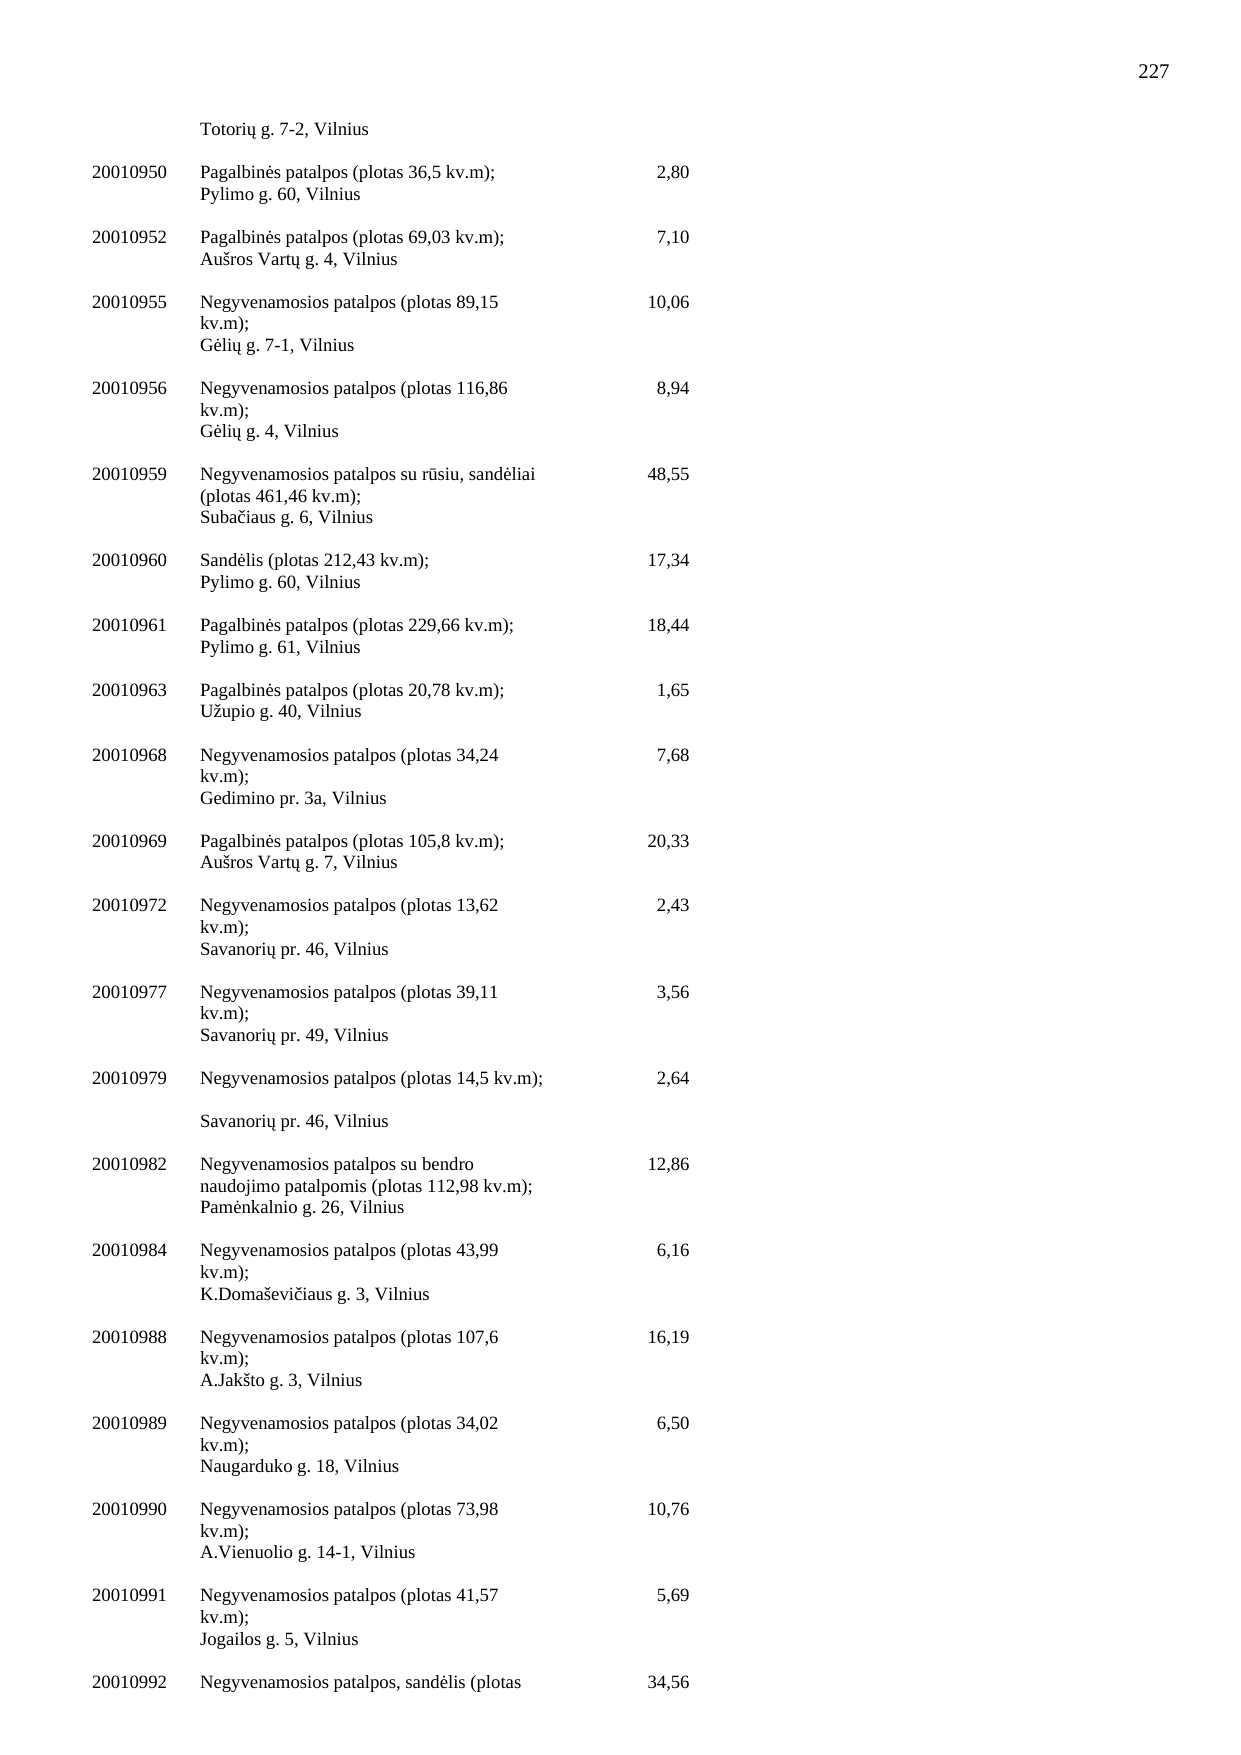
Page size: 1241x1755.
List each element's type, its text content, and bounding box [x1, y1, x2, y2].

table_cell [838, 1584, 927, 1671]
table_cell [705, 679, 838, 743]
table_cell [1026, 1584, 1110, 1671]
table_cell [927, 1671, 1026, 1692]
table_cell Negyvenamosios patalpos su bendro naudojimo patalpomis (plotas 112,98 kv.m); Pamėnkalnio g. 26, Vilnius [189, 1153, 558, 1239]
table_cell [838, 1153, 927, 1239]
table_cell Negyvenamosios patalpos (plotas 13,62 kv.m); Savanorių pr. 46, Vilnius [189, 894, 558, 981]
table_cell 20010989 [70, 1412, 188, 1498]
table_cell [838, 744, 927, 830]
table_cell 2,80 [558, 161, 705, 226]
table_cell 20010969 [70, 830, 188, 894]
table_cell [705, 894, 838, 981]
table_cell 20010984 [70, 1239, 188, 1326]
table_cell Negyvenamosios patalpos (plotas 43,99 kv.m); K.Domaševičiaus g. 3, Vilnius [189, 1239, 558, 1326]
table_cell Negyvenamosios patalpos (plotas 14,5 kv.m); Savanorių pr. 46, Vilnius [189, 1067, 558, 1153]
table_cell 20010963 [70, 679, 188, 743]
table_cell 20010991 [70, 1584, 188, 1671]
table_cell Negyvenamosios patalpos su rūsiu, sandėliai (plotas 461,46 kv.m); Subačiaus g. 6, Vilnius [189, 463, 558, 549]
table_cell 12,86 [558, 1153, 705, 1239]
table_cell [927, 1326, 1026, 1412]
table_cell [705, 1239, 838, 1326]
table_cell [705, 118, 838, 161]
table_cell [1026, 1239, 1110, 1326]
table_cell [838, 1239, 927, 1326]
table_cell 5,69 [558, 1584, 705, 1671]
table_cell [927, 226, 1026, 291]
table_cell 3,56 [558, 981, 705, 1067]
table_cell 6,50 [558, 1412, 705, 1498]
table_cell [927, 1153, 1026, 1239]
table_cell [927, 614, 1026, 679]
table_cell Pagalbinės patalpos (plotas 69,03 kv.m); Aušros Vartų g. 4, Vilnius [189, 226, 558, 291]
table_cell 20010961 [70, 614, 188, 679]
table_cell [1026, 830, 1110, 894]
table_cell 20010952 [70, 226, 188, 291]
table_cell [705, 830, 838, 894]
table_cell 10,06 [558, 291, 705, 377]
table_cell Negyvenamosios patalpos (plotas 39,11 kv.m); Savanorių pr. 49, Vilnius [189, 981, 558, 1067]
table_cell [838, 614, 927, 679]
table_cell [838, 1498, 927, 1584]
table_cell [1026, 291, 1110, 377]
table_cell 2,64 [558, 1067, 705, 1153]
table_cell 20010977 [70, 981, 188, 1067]
table_cell 20010950 [70, 161, 188, 226]
table_cell Negyvenamosios patalpos, sandėlis (plotas [189, 1671, 558, 1692]
table_cell Pagalbinės patalpos (plotas 36,5 kv.m); Pylimo g. 60, Vilnius [189, 161, 558, 226]
table_cell [838, 161, 927, 226]
table_cell Negyvenamosios patalpos (plotas 34,02 kv.m); Naugarduko g. 18, Vilnius [189, 1412, 558, 1498]
table_cell [705, 1326, 838, 1412]
table_cell [927, 1498, 1026, 1584]
table_cell [927, 161, 1026, 226]
table_cell 7,68 [558, 744, 705, 830]
table_cell [705, 1498, 838, 1584]
table_cell [927, 744, 1026, 830]
table_cell 34,56 [558, 1671, 705, 1692]
table_cell [927, 118, 1026, 161]
table_cell [838, 1671, 927, 1692]
table_cell [1026, 679, 1110, 743]
table_cell 20010979 [70, 1067, 188, 1153]
table_cell 20010960 [70, 549, 188, 614]
table_cell Negyvenamosios patalpos (plotas 34,24 kv.m); Gedimino pr. 3a, Vilnius [189, 744, 558, 830]
table_cell Totorių g. 7-2, Vilnius [189, 118, 558, 161]
table_cell [927, 377, 1026, 463]
table_cell 6,16 [558, 1239, 705, 1326]
table_cell [927, 679, 1026, 743]
table_cell 20010982 [70, 1153, 188, 1239]
table_cell [927, 549, 1026, 614]
table_cell Pagalbinės patalpos (plotas 20,78 kv.m); Užupio g. 40, Vilnius [189, 679, 558, 743]
table_cell [1026, 1326, 1110, 1412]
table_cell [927, 1067, 1026, 1153]
table_cell Negyvenamosios patalpos (plotas 41,57 kv.m); Jogailos g. 5, Vilnius [189, 1584, 558, 1671]
table_cell [705, 161, 838, 226]
table_cell Negyvenamosios patalpos (plotas 107,6 kv.m); A.Jakšto g. 3, Vilnius [189, 1326, 558, 1412]
table_cell [70, 118, 188, 161]
table_cell [927, 463, 1026, 549]
table_cell [1026, 161, 1110, 226]
table_cell [705, 1412, 838, 1498]
table_cell [838, 549, 927, 614]
table_cell [1026, 549, 1110, 614]
table_cell [927, 1584, 1026, 1671]
table_cell [705, 744, 838, 830]
table_cell [705, 1584, 838, 1671]
table_cell [705, 463, 838, 549]
table_cell [705, 981, 838, 1067]
table_cell 2,43 [558, 894, 705, 981]
table_cell [705, 1671, 838, 1692]
table_cell [558, 118, 705, 161]
table_cell [927, 1412, 1026, 1498]
table_cell [1026, 226, 1110, 291]
table_cell [705, 291, 838, 377]
table_cell 20010956 [70, 377, 188, 463]
table_cell [1026, 118, 1110, 161]
table_cell 48,55 [558, 463, 705, 549]
table_cell [1026, 463, 1110, 549]
table_cell [838, 679, 927, 743]
table_cell [927, 894, 1026, 981]
table_cell [1026, 1671, 1110, 1692]
table_cell Pagalbinės patalpos (plotas 229,66 kv.m); Pylimo g. 61, Vilnius [189, 614, 558, 679]
table_cell [838, 377, 927, 463]
table_cell [1026, 981, 1110, 1067]
table_cell [1026, 614, 1110, 679]
table_cell 20010972 [70, 894, 188, 981]
table_cell [705, 1067, 838, 1153]
table_cell [927, 981, 1026, 1067]
table_cell 8,94 [558, 377, 705, 463]
table_cell 20010959 [70, 463, 188, 549]
table_cell 16,19 [558, 1326, 705, 1412]
table_cell [1026, 894, 1110, 981]
table_cell [838, 463, 927, 549]
table_cell [838, 226, 927, 291]
table_cell [838, 118, 927, 161]
table_cell 20010955 [70, 291, 188, 377]
table_cell 20010988 [70, 1326, 188, 1412]
table_cell Sandėlis (plotas 212,43 kv.m); Pylimo g. 60, Vilnius [189, 549, 558, 614]
table_cell [838, 291, 927, 377]
table_cell [927, 1239, 1026, 1326]
table_cell [1026, 1412, 1110, 1498]
table_cell [838, 830, 927, 894]
table_cell Negyvenamosios patalpos (plotas 116,86 kv.m); Gėlių g. 4, Vilnius [189, 377, 558, 463]
table_cell [1026, 744, 1110, 830]
table_cell [705, 377, 838, 463]
table_cell 10,76 [558, 1498, 705, 1584]
table_cell [838, 1412, 927, 1498]
table_cell [838, 981, 927, 1067]
table_cell [705, 549, 838, 614]
table_cell 18,44 [558, 614, 705, 679]
table_cell [1026, 1153, 1110, 1239]
table_cell 7,10 [558, 226, 705, 291]
table_cell 20010992 [70, 1671, 188, 1692]
table_cell [838, 1326, 927, 1412]
table_cell [838, 1067, 927, 1153]
table_cell [1026, 1498, 1110, 1584]
table_cell 20,33 [558, 830, 705, 894]
table_cell Negyvenamosios patalpos (plotas 89,15 kv.m); Gėlių g. 7-1, Vilnius [189, 291, 558, 377]
table_cell [705, 1153, 838, 1239]
table_cell [705, 226, 838, 291]
table_cell [1026, 377, 1110, 463]
table_cell Negyvenamosios patalpos (plotas 73,98 kv.m); A.Vienuolio g. 14-1, Vilnius [189, 1498, 558, 1584]
table_cell [1026, 1067, 1110, 1153]
table_cell [927, 291, 1026, 377]
table_cell [927, 830, 1026, 894]
table_cell Pagalbinės patalpos (plotas 105,8 kv.m); Aušros Vartų g. 7, Vilnius [189, 830, 558, 894]
table_cell 20010968 [70, 744, 188, 830]
table_cell 1,65 [558, 679, 705, 743]
table_cell [838, 894, 927, 981]
table_cell [705, 614, 838, 679]
table_cell 17,34 [558, 549, 705, 614]
table_cell 20010990 [70, 1498, 188, 1584]
